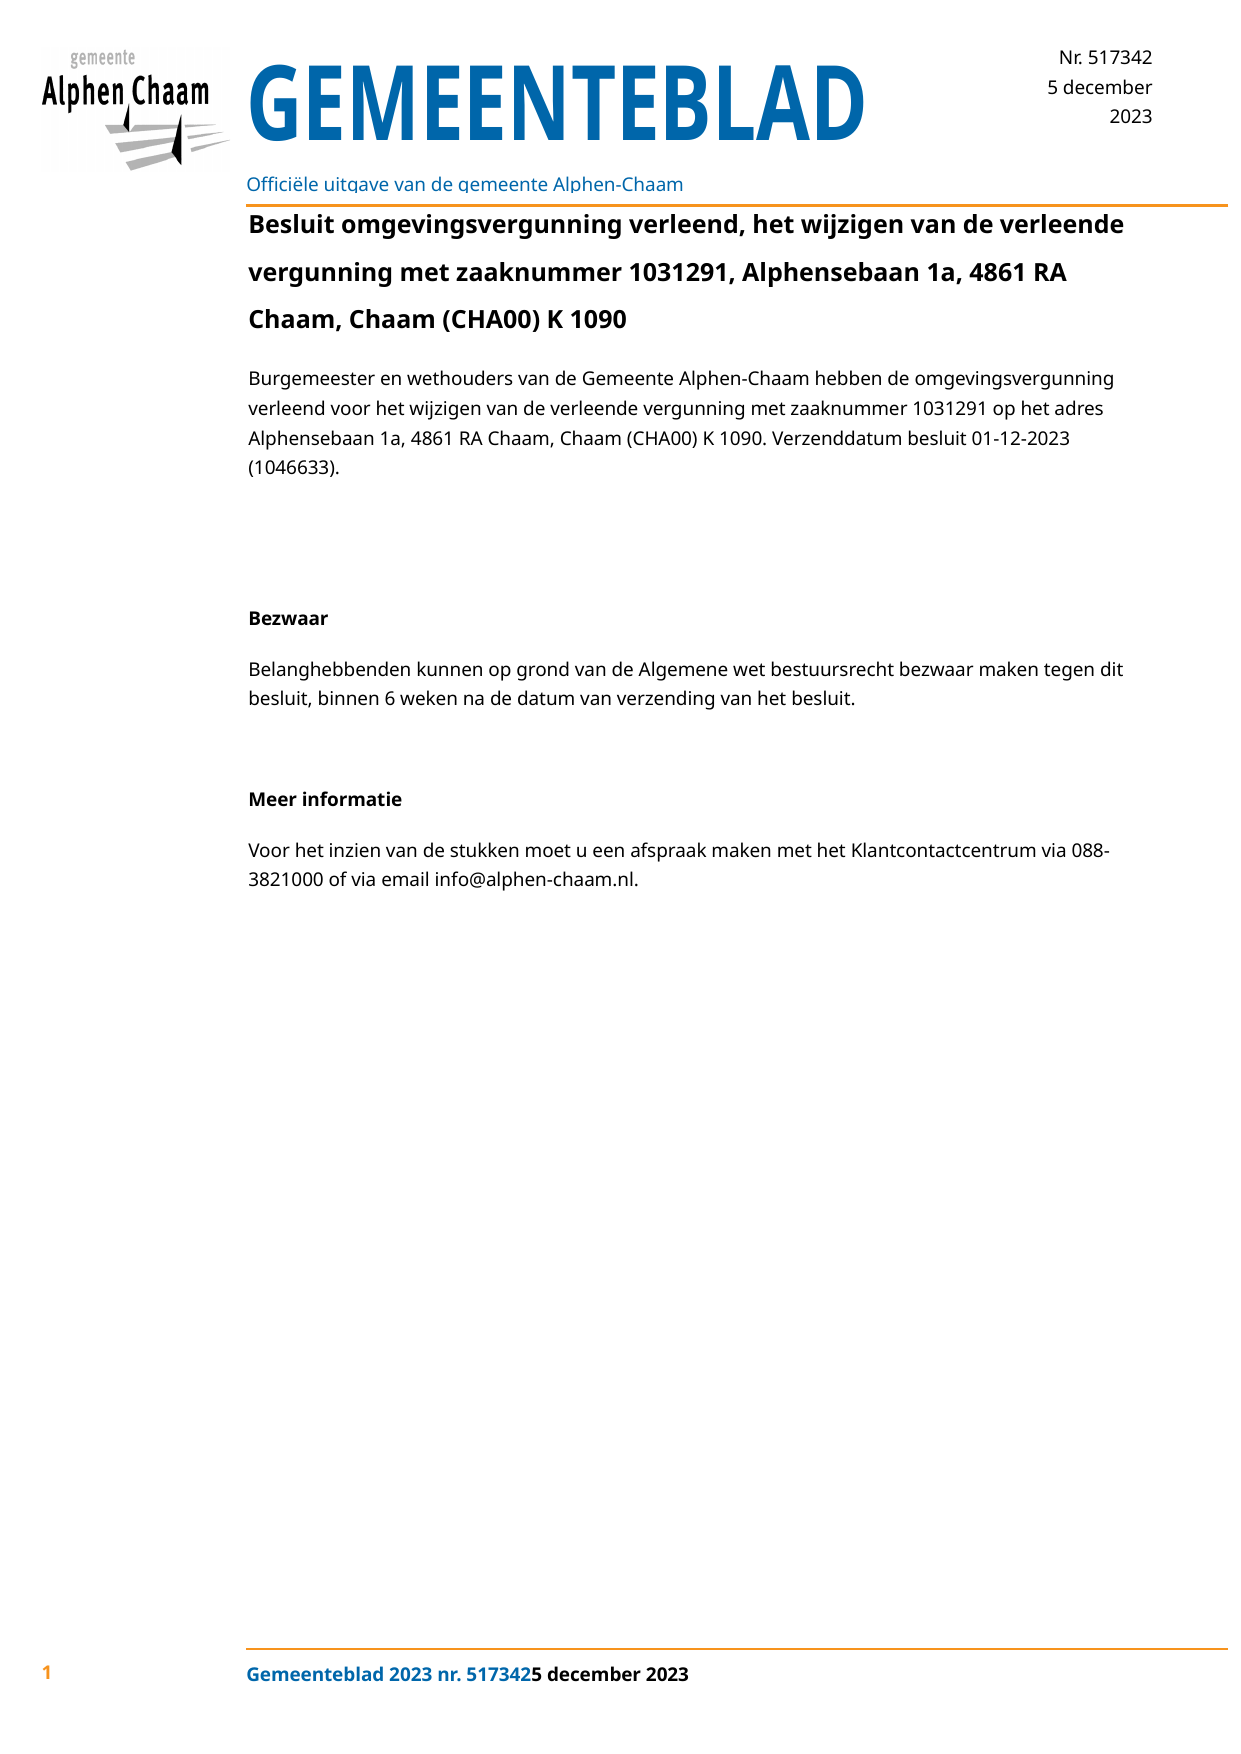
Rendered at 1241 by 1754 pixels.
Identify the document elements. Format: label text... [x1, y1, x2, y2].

text Voor het inzien van de stukken moet u een afspraak maken met het Klantcontactcentrum via 088-3821000 of via email info@alphen-chaam.nl. [248, 837, 1152, 892]
text Bezwaar [248, 606, 1152, 631]
text Meer informatie [248, 786, 1152, 812]
text Burgemeester en wethouders van de Gemeente Alphen-Chaam hebben de omgevingsvergunning verleend voor het wijzigen van de verleende vergunning met zaaknummer 1031291 op het adres Alphensebaan 1a, 4861 RA Chaam, Chaam (CHA00) K 1090. Verzenddatum besluit 01-12-2023 (1046633). [248, 366, 1152, 480]
text Besluit omgevingsvergunning verleend, het wijzigen van de verleende vergunning met zaaknummer 1031291, Alphensebaan 1a, 4861 RA Chaam, Chaam (CHA00) K 1090 [248, 207, 1152, 336]
text Belanghebbenden kunnen op grond van de Algemene wet bestuursrecht bezwaar maken tegen dit besluit, binnen 6 weken na de datum van verzending van het besluit. [248, 656, 1152, 711]
picture [41, 47, 231, 172]
